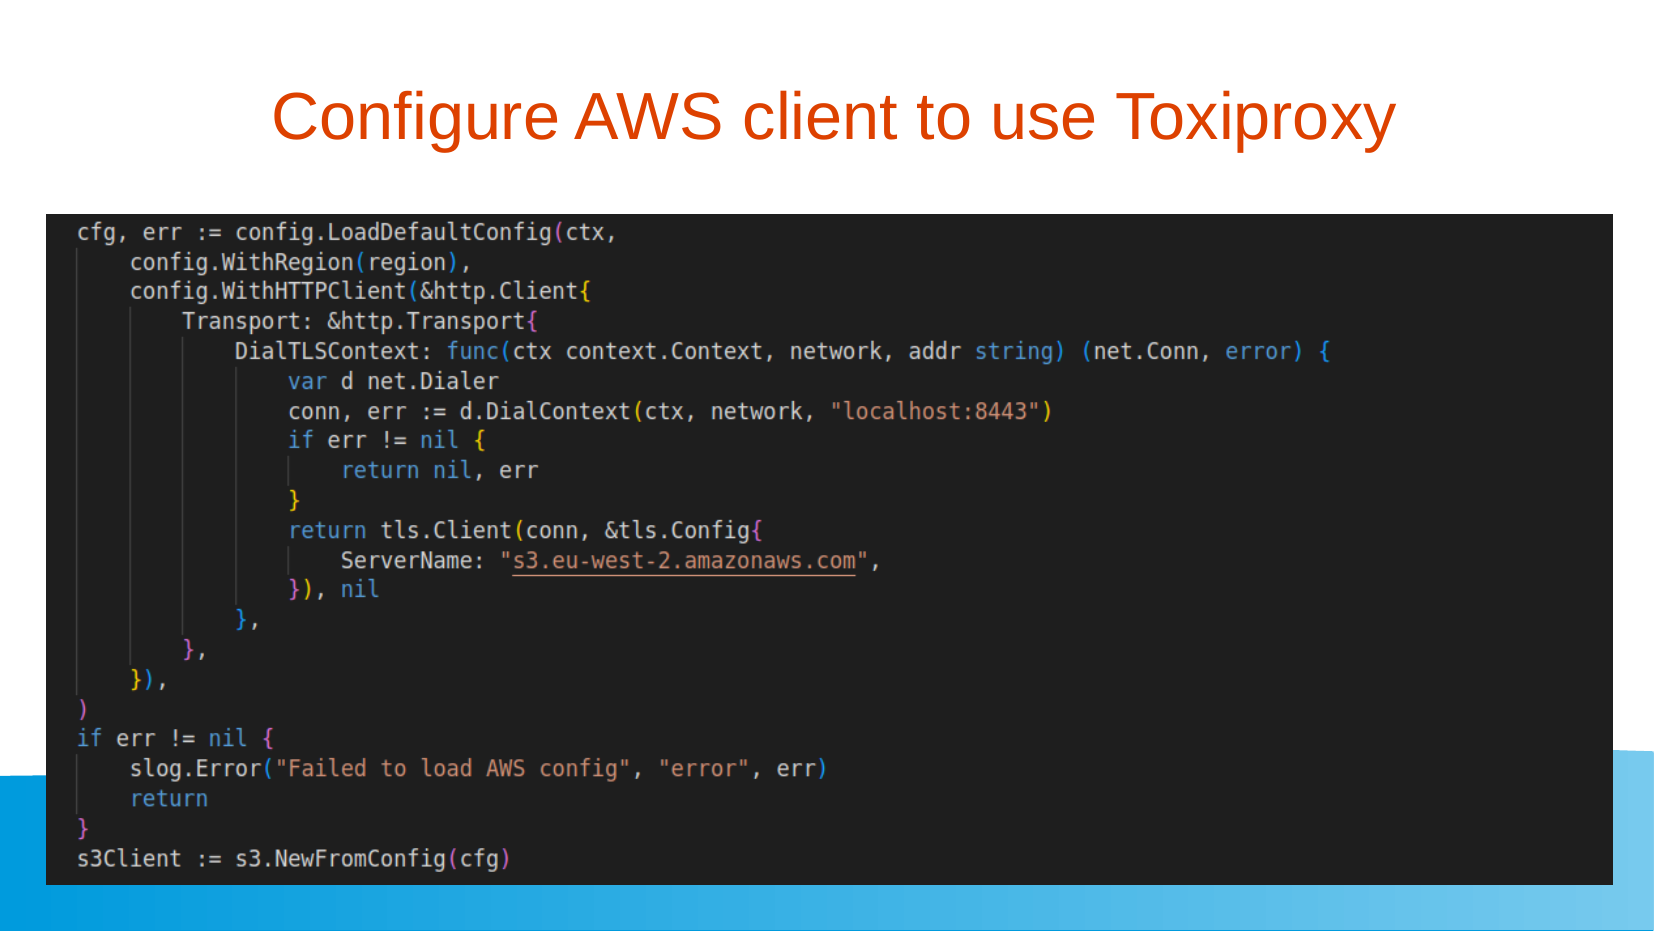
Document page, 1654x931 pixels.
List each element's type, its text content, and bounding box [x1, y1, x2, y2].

title Configure AWS client to use Toxiproxy [96, 64, 1573, 243]
picture [46, 214, 1613, 885]
